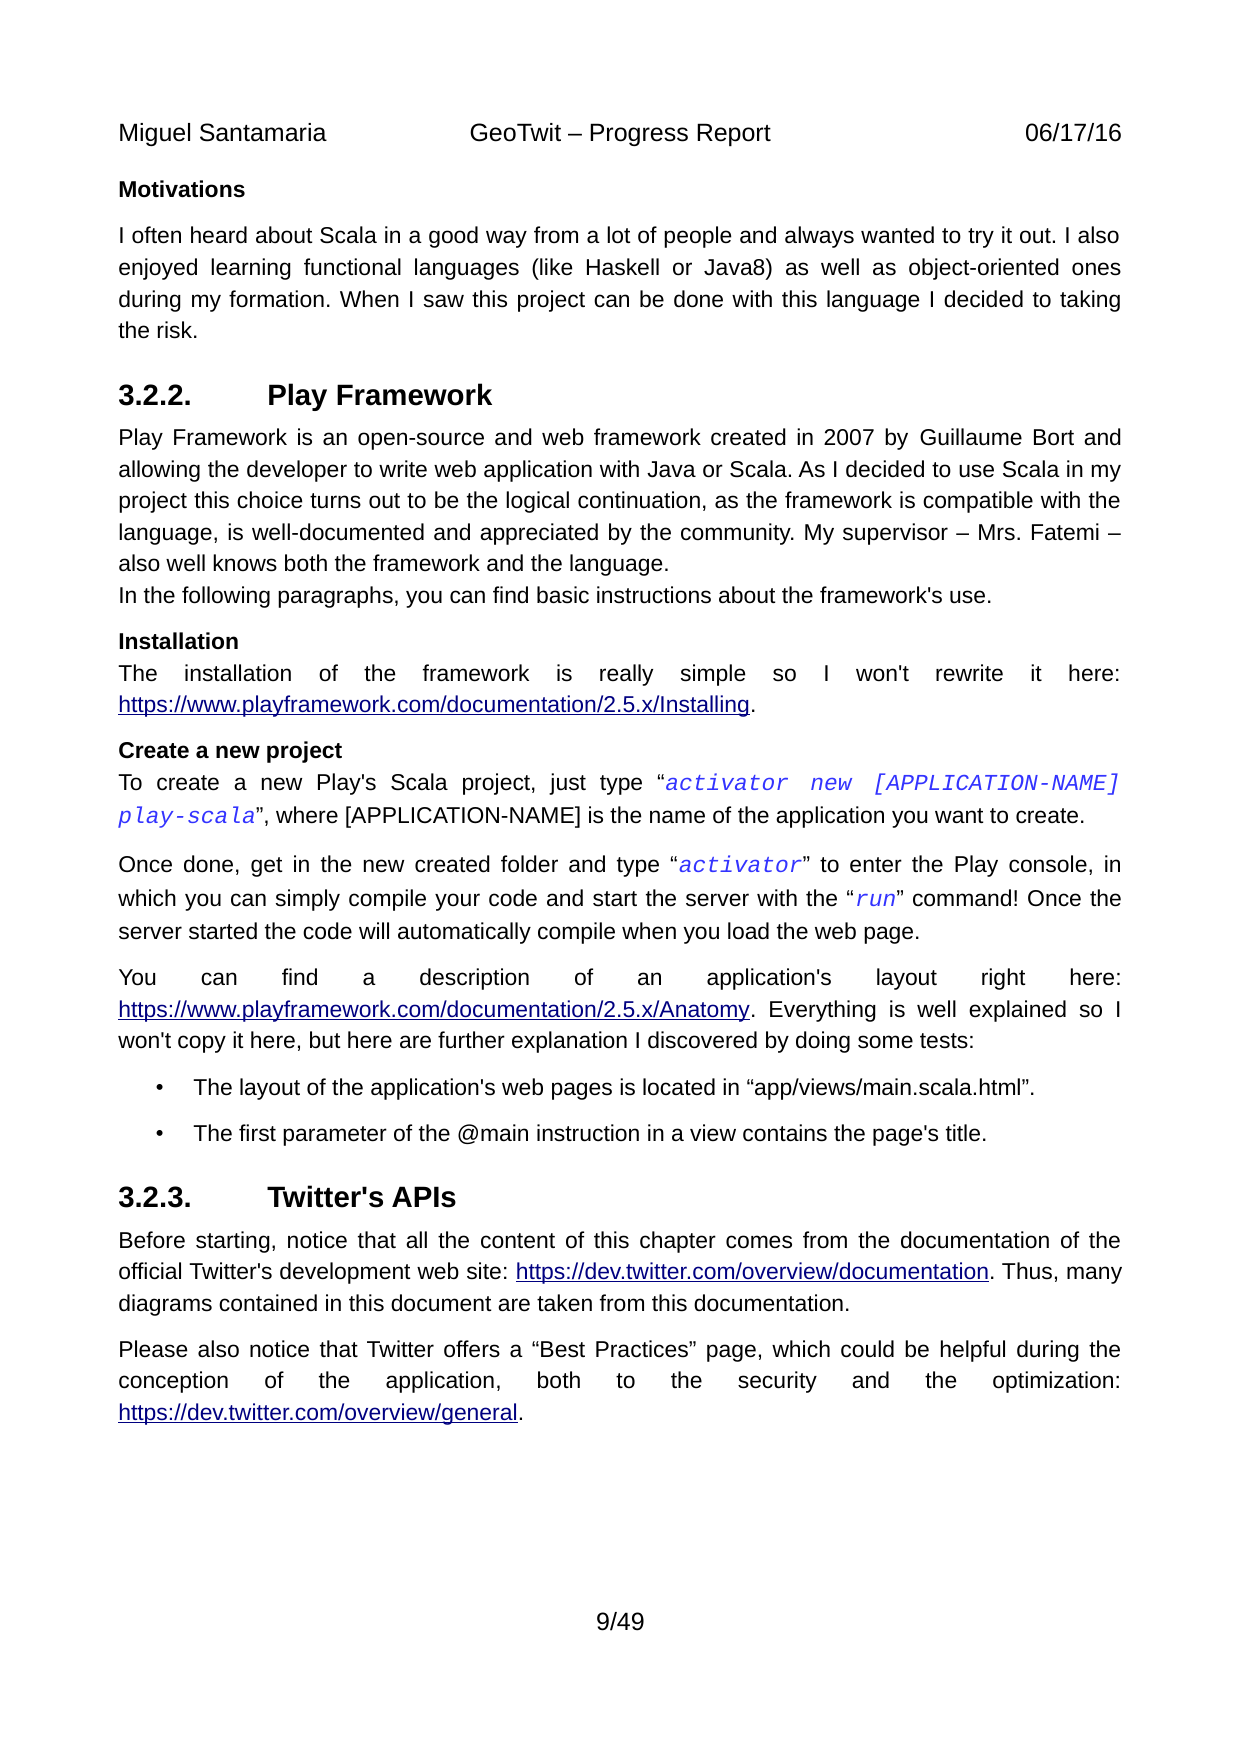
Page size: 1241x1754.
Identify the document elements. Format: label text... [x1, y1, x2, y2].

text Installation [118, 628, 1122, 654]
text Play Framework is an open-source and web framework created in 2007 by Guillaume Bort and allowing the developer to write web application with Java or Scala. As I decided to use Scala in my project this choice turns out to be the logical continuation, as the framework is compatible with the language, is well-documented and appreciated by the community. My supervisor – Mrs. Fatemi – also well knows both the framework and the language. [118, 424, 1122, 577]
text Before starting, notice that all the content of this chapter comes from the documentation of the official Twitter's development web site: https://dev.twitter.com/overview/documentation. Thus, many diagrams contained in this document are taken from this documentation. [118, 1227, 1122, 1316]
text Once done, get in the new created folder and type “activator” to enter the Play console, in which you can simply compile your code and start the server with the “run” command! Once the server started the code will automatically compile when you load the web page. [118, 851, 1122, 944]
subtitle Play Framework [118, 378, 1122, 412]
text I often heard about Scala in a good way from a lot of people and always wanted to try it out. I also enjoyed learning functional languages (like Haskell or Java8) as well as object-oriented ones during my formation. When I saw this project can be done with this language I decided to taking the risk. [118, 222, 1122, 343]
list The layout of the application's web pages is located in “app/views/main.scala.html”. [156, 1073, 1122, 1100]
list The first parameter of the @main instruction in a view contains the page's title. [156, 1120, 1122, 1146]
text The installation of the framework is really simple so I won't rewrite it here: https://www.playframework.com/documentation/2.5.x/Installing. [118, 660, 1122, 718]
text Please also notice that Twitter offers a “Best Practices” page, which could be helpful during the conception of the application, both to the security and the optimization: https://dev.twitter.com/overview/general. [118, 1336, 1122, 1425]
text Motivations [118, 176, 1122, 203]
text You can find a description of an application's layout right here: https://www.playframework.com/documentation/2.5.x/Anatomy. Everything is well explained so I won't copy it here, but here are further explanation I discovered by doing some tests: [118, 964, 1122, 1054]
text To create a new Play's Scala project, just type “activator new [APPLICATION-NAME] play-scala”, where [APPLICATION-NAME] is the name of the application you want to create. [118, 769, 1122, 831]
text Create a new project [118, 737, 1122, 764]
subtitle Twitter's APIs [118, 1180, 1122, 1214]
text In the following paragraphs, you can find basic instructions about the framework's use. [118, 582, 1122, 608]
